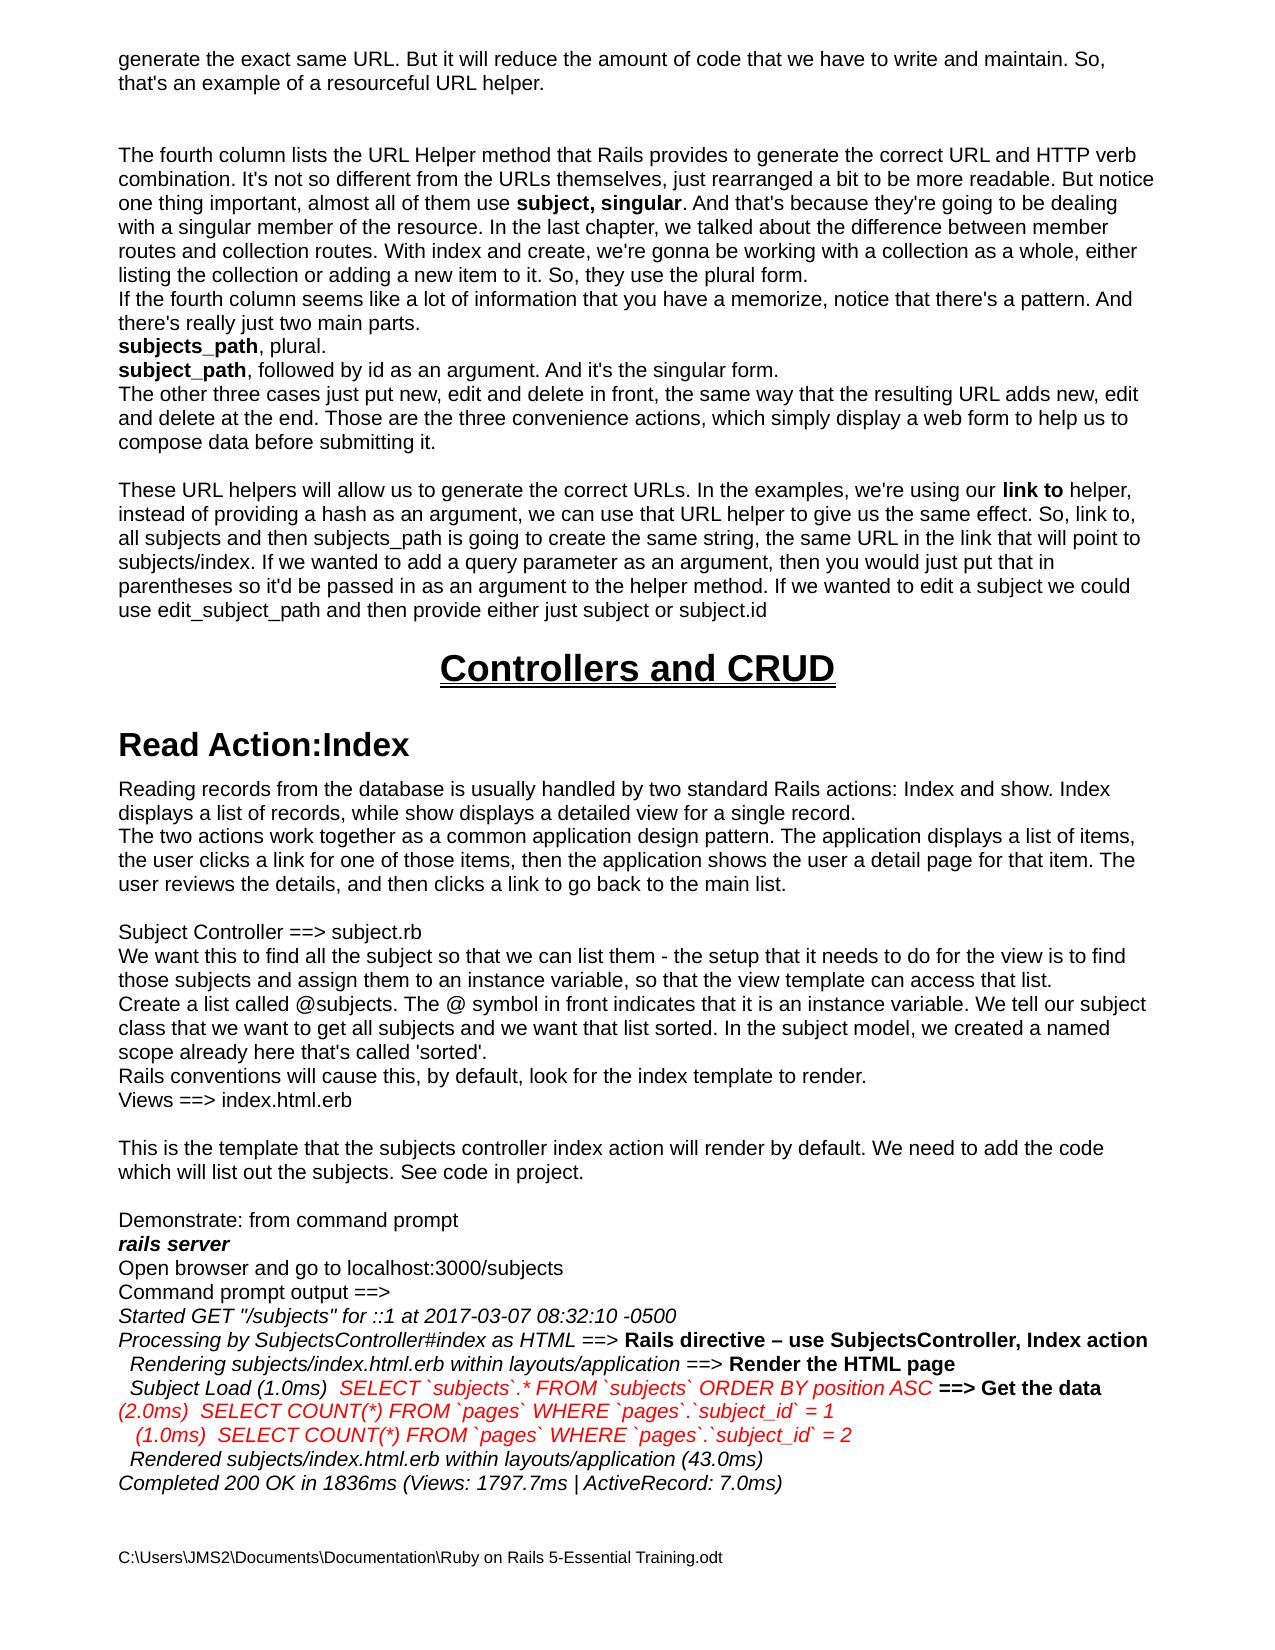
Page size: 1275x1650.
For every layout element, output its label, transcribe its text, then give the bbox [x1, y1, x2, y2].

text We want this to find all the subject so that we can list them - the setup that it needs to do for the view is to find those subjects and assign them to an instance variable, so that the view template can access that list. [118, 944, 1157, 992]
text Completed 200 OK in 1836ms (Views: 1797.7ms | ActiveRecord: 7.0ms) [118, 1471, 1157, 1495]
text rails server [118, 1232, 1157, 1256]
text Subject Controller ==> subject.rb [118, 920, 1157, 944]
text Rails conventions will cause this, by default, look for the index template to render. [118, 1064, 1157, 1088]
text The fourth column lists the URL Helper method that Rails provides to generate the correct URL and HTTP verb combination. It's not so different from the URLs themselves, just rearranged a bit to be more readable. But notice one thing important, almost all of them use subject, singular. And that's because they're going to be dealing with a singular member of the resource. In the last chapter, we talked about the difference between member routes and collection routes. With index and create, we're gonna be working with a collection as a whole, either listing the collection or adding a new item to it. So, they use the plural form. [118, 143, 1157, 286]
text Reading records from the database is usually handled by two standard Rails actions: Index and show. Index displays a list of records, while show displays a detailed view for a single record. [118, 776, 1157, 824]
text Command prompt output ==> [118, 1279, 1157, 1303]
text These URL helpers will allow us to generate the correct URLs. In the examples, we're using our link to helper, instead of providing a hash as an argument, we can use that URL helper to give us the same effect. So, link to, all subjects and then subjects_path is going to create the same string, the same URL in the link that will point to subjects/index. If we wanted to add a query parameter as an argument, then you would just put that in parentheses so it'd be passed in as an argument to the helper method. If we wanted to edit a subject we could use edit_subject_path and then provide either just subject or subject.id [118, 478, 1157, 622]
text (1.0ms) SELECT COUNT(*) FROM `pages` WHERE `pages`.`subject_id` = 2 [118, 1423, 1157, 1447]
text Processing by SubjectsController#index as HTML ==> Rails directive – use SubjectsController, Index action [118, 1327, 1157, 1351]
subtitle Controllers and CRUD [118, 646, 1157, 689]
text subjects_path, plural. [118, 334, 1157, 358]
text The two actions work together as a common application design pattern. The application displays a list of items, the user clicks a link for one of those items, then the application shows the user a detail page for that item. The user reviews the details, and then clicks a link to go back to the main list. [118, 824, 1157, 896]
text subject_path, followed by id as an argument. And it's the singular form. [118, 358, 1157, 382]
text Create a list called @subjects. The @ symbol in front indicates that it is an instance variable. We tell our subject class that we want to get all subjects and we want that list sorted. In the subject model, we created a named scope already here that's called 'sorted'. [118, 992, 1157, 1064]
subtitle Read Action:Index [118, 725, 1157, 764]
text If the fourth column seems like a lot of information that you have a memorize, notice that there's a pattern. And there's really just two main parts. [118, 286, 1157, 334]
text Subject Load (1.0ms) SELECT `subjects`.* FROM `subjects` ORDER BY position ASC ==> Get the data (2.0ms) SELECT COUNT(*) FROM `pages` WHERE `pages`.`subject_id` = 1 [118, 1375, 1157, 1423]
text Open browser and go to localhost:3000/subjects [118, 1256, 1157, 1279]
text Rendering subjects/index.html.erb within layouts/application ==> Render the HTML page [118, 1351, 1157, 1375]
text Started GET "/subjects" for ::1 at 2017-03-07 08:32:10 -0500 [118, 1303, 1157, 1327]
text This is the template that the subjects controller index action will render by default. We need to add the code which will list out the subjects. See code in project. [118, 1136, 1157, 1184]
text Views ==> index.html.erb [118, 1088, 1157, 1112]
text generate the exact same URL. But it will reduce the amount of code that we have to write and maintain. So, that's an example of a resourceful URL helper. [118, 47, 1157, 95]
text Rendered subjects/index.html.erb within layouts/application (43.0ms) [118, 1447, 1157, 1471]
text Demonstrate: from command prompt [118, 1208, 1157, 1232]
text The other three cases just put new, edit and delete in front, the same way that the resulting URL adds new, edit and delete at the end. Those are the three convenience actions, which simply display a web form to help us to compose data before submitting it. [118, 382, 1157, 454]
